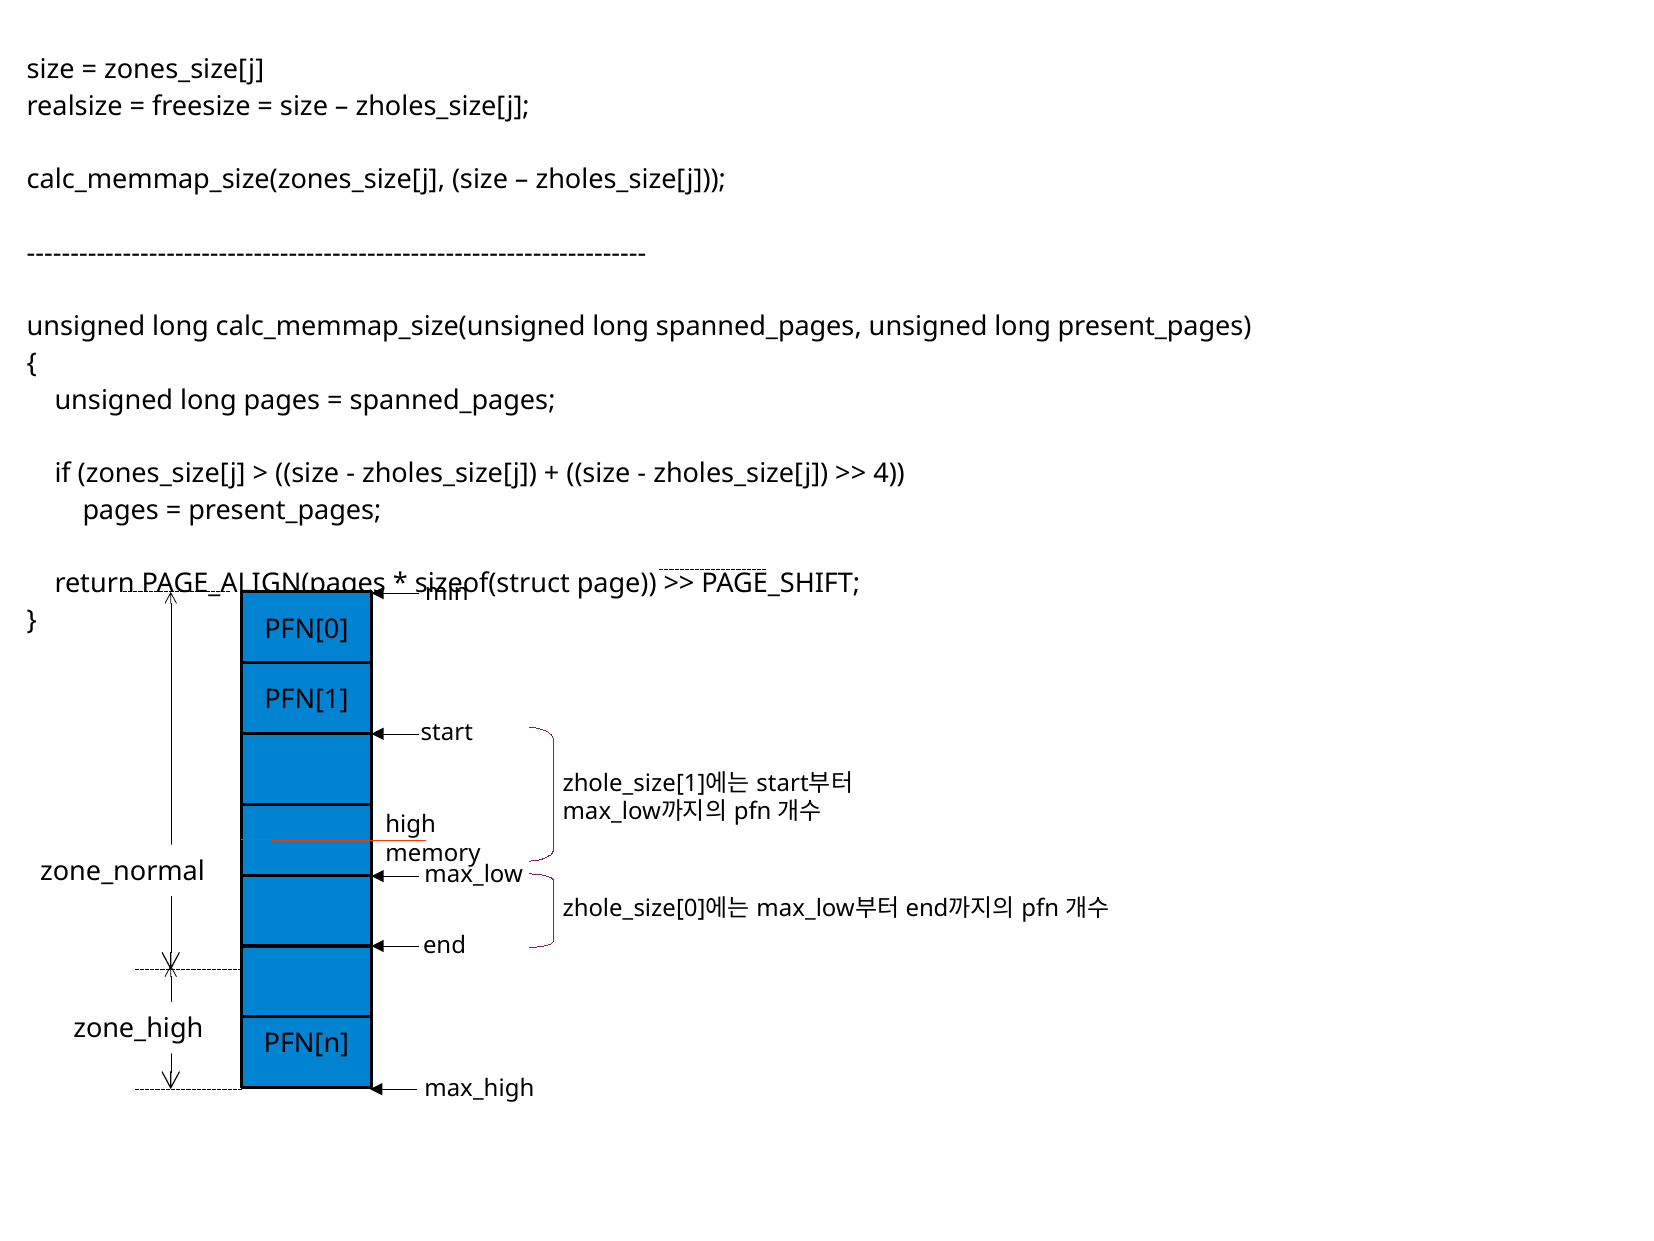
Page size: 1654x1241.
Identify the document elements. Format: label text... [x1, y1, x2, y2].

text_box PFN[0] [241, 591, 372, 662]
text_box zone_normal [22, 844, 223, 891]
text_box start [405, 709, 489, 753]
text_box min [405, 569, 489, 613]
text_box [241, 840, 372, 1016]
text_box PFN[n] [241, 1016, 372, 1088]
text_box max_high [405, 1065, 554, 1109]
text_box end [403, 922, 486, 966]
text_box zhole_size[0]에는 max_low부터 end까지의 pfn 개수 [547, 885, 1180, 929]
text_box max_low [405, 850, 542, 894]
text_box high memory [370, 801, 548, 845]
text_box [241, 733, 372, 840]
text_box size = zones_size[j] realsize = freesize = size – zholes_size[j]; calc_memmap_size(zones_size[j], (size – zholes_size[j])); ----------------------------------------------------------------------- unsigned long calc_memmap_size(unsigned long spanned_pages, unsigned long present_pages) { unsigned long pages = spanned_pages; if (zones_size[j] > ((size - zholes_size[j]) + ((size - zholes_size[j]) >> 4)) pages = present_pages; return PAGE_ALIGN(pages * sizeof(struct page)) >> PAGE_SHIFT; } [11, 42, 1548, 589]
text_box zhole_size[1]에는 start부터 max_low까지의 pfn 개수 [547, 759, 883, 803]
text_box PFN[1] [241, 662, 372, 733]
text_box zone_high [52, 1001, 224, 1048]
